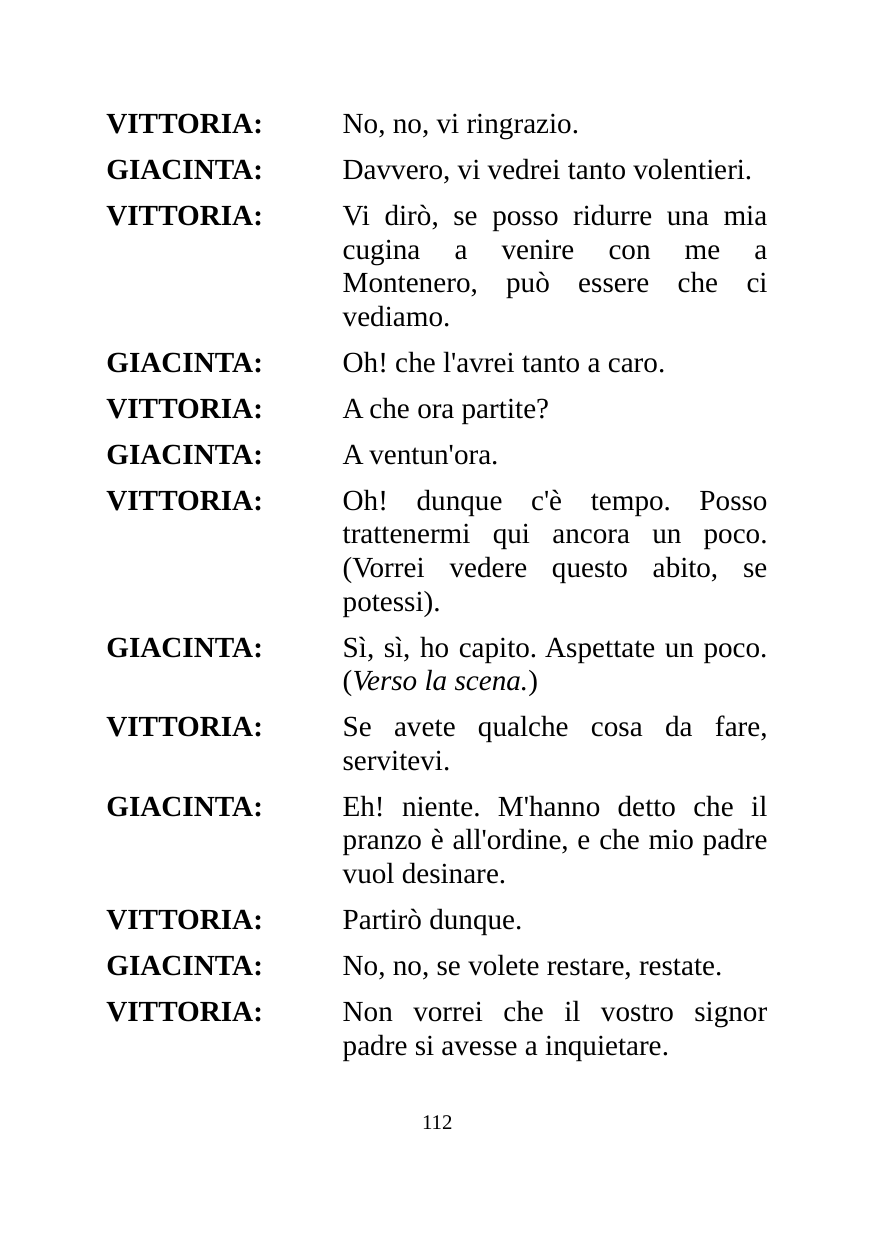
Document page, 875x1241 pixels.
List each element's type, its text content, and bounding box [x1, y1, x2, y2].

text GIACINTA: Davvero, vi vedrei tanto volentieri. [106, 152, 768, 186]
text GIACINTA: Eh! niente. M'hanno detto che il pranzo è all'ordine, e che mio padre vuol desinare. [106, 789, 768, 889]
text GIACINTA: A ventun'ora. [106, 437, 768, 471]
text VITTORIA: Vi dirò, se posso ridurre una mia cugina a venire con me a Montenero, può essere che ci vediamo. [106, 198, 768, 332]
text VITTORIA: Se avete qualche cosa da fare, servitevi. [106, 709, 768, 776]
text VITTORIA: A che ora partite? [106, 391, 768, 424]
text VITTORIA: Partirò dunque. [106, 902, 768, 936]
text VITTORIA: Non vorrei che il vostro signor padre si avesse a inquietare. [106, 994, 768, 1061]
text GIACINTA: No, no, se volete restare, restate. [106, 948, 768, 982]
text VITTORIA: Oh! dunque c'è tempo. Posso trattenermi qui ancora un poco. (Vorrei vedere questo abito, se potessi). [106, 483, 768, 617]
text VITTORIA: No, no, vi ringrazio. [106, 106, 768, 140]
text GIACINTA: Oh! che l'avrei tanto a caro. [106, 345, 768, 378]
text GIACINTA: Sì, sì, ho capito. Aspettate un poco. (Verso la scena.) [106, 630, 768, 697]
